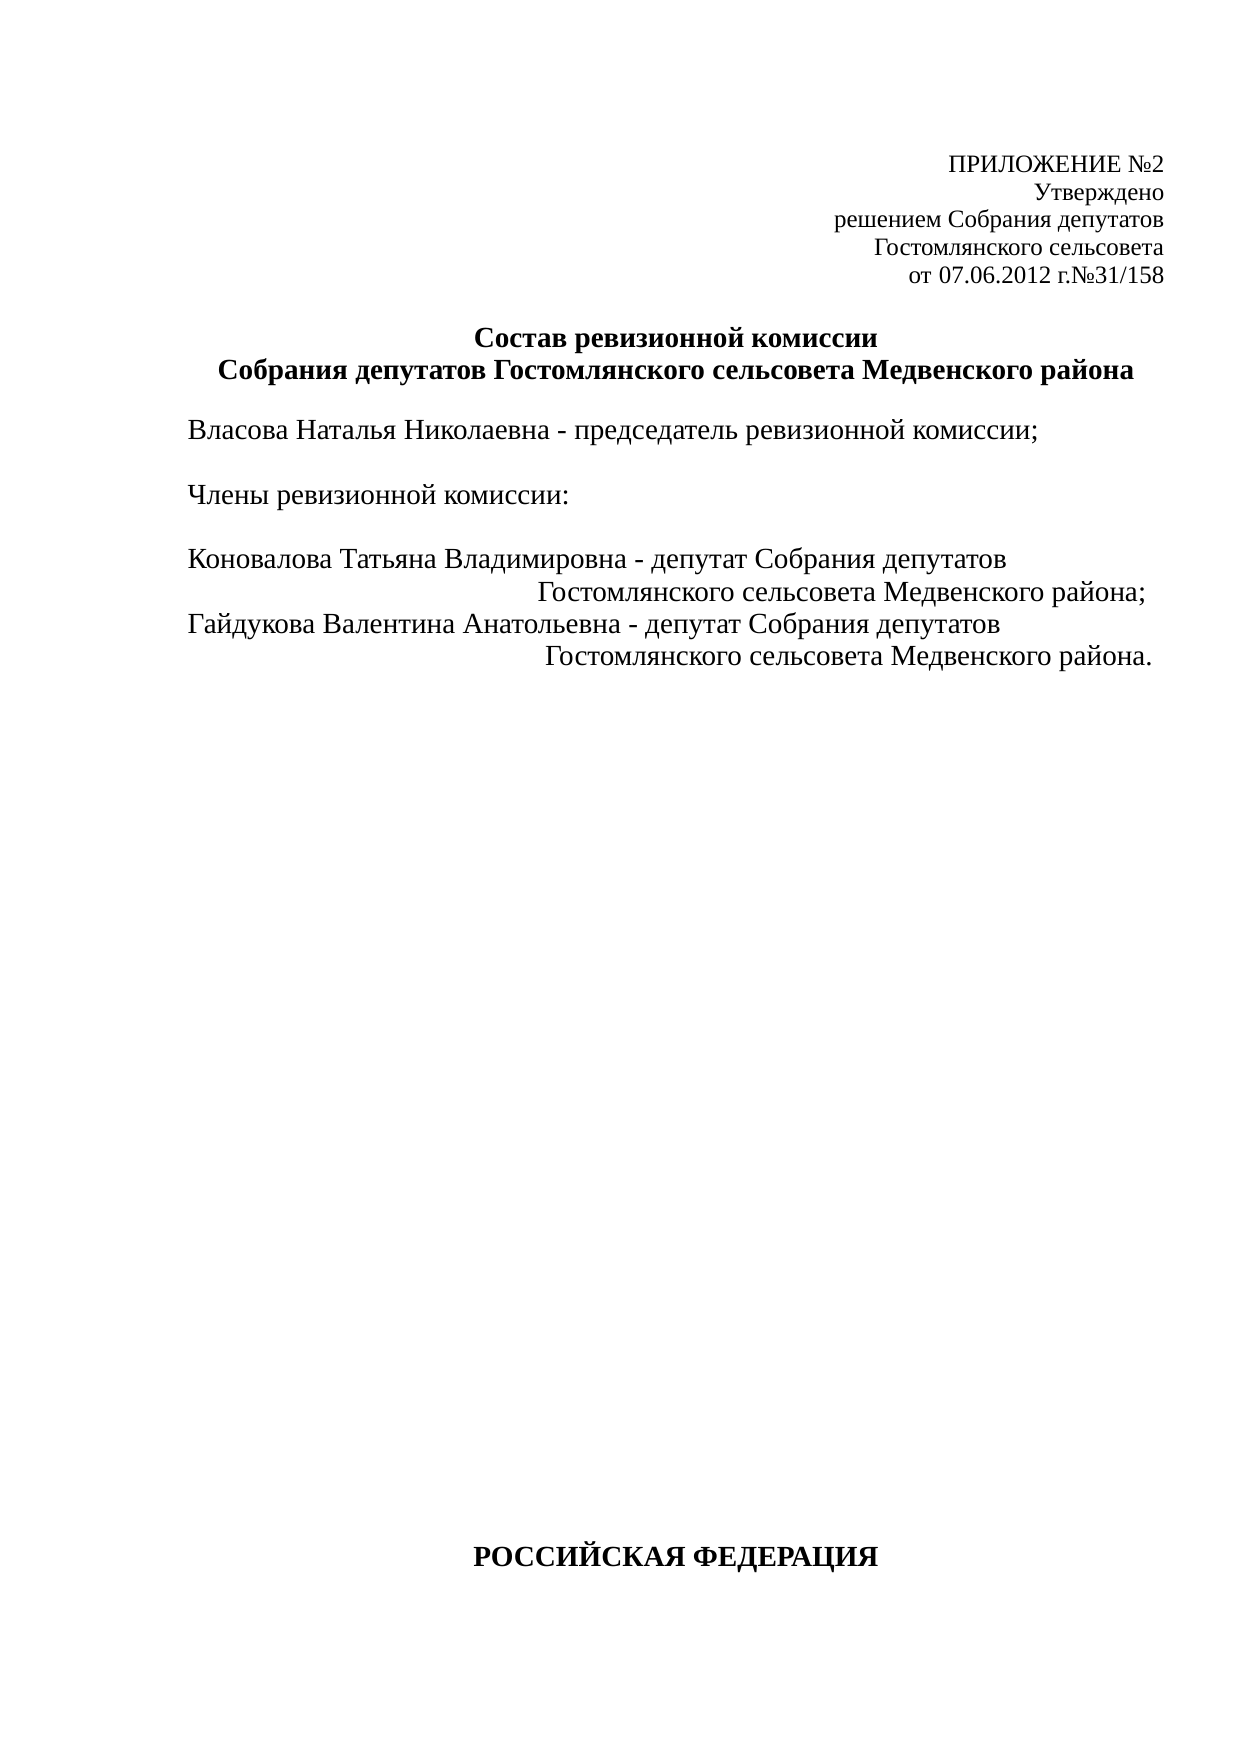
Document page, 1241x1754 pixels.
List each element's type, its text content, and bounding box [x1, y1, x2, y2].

text Гайдукова Валентина Анатольевна - депутат Собрания депутатов [187, 607, 1164, 639]
text Гостомлянского сельсовета [187, 233, 1164, 261]
text Состав ревизионной комиссии [187, 321, 1164, 353]
text Гостомлянского сельсовета Медвенского района; [187, 575, 1164, 607]
text РОССИЙСКАЯ ФЕДЕРАЦИЯ [187, 1540, 1164, 1572]
text ПРИЛОЖЕНИЕ №2 [187, 150, 1164, 178]
text от 07.06.2012 г.№31/158 [187, 261, 1164, 289]
text Члены ревизионной комиссии: [187, 478, 1164, 510]
text Утверждено [187, 178, 1164, 205]
text решением Собрания депутатов [187, 205, 1164, 233]
text Власова Наталья Николаевна - председатель ревизионной комиссии; [187, 413, 1164, 446]
text Собрания депутатов Гостомлянского сельсовета Медвенского района [187, 353, 1164, 386]
text Гостомлянского сельсовета Медвенского района. [187, 639, 1164, 672]
text Коновалова Татьяна Владимировна - депутат Собрания депутатов [187, 543, 1164, 575]
